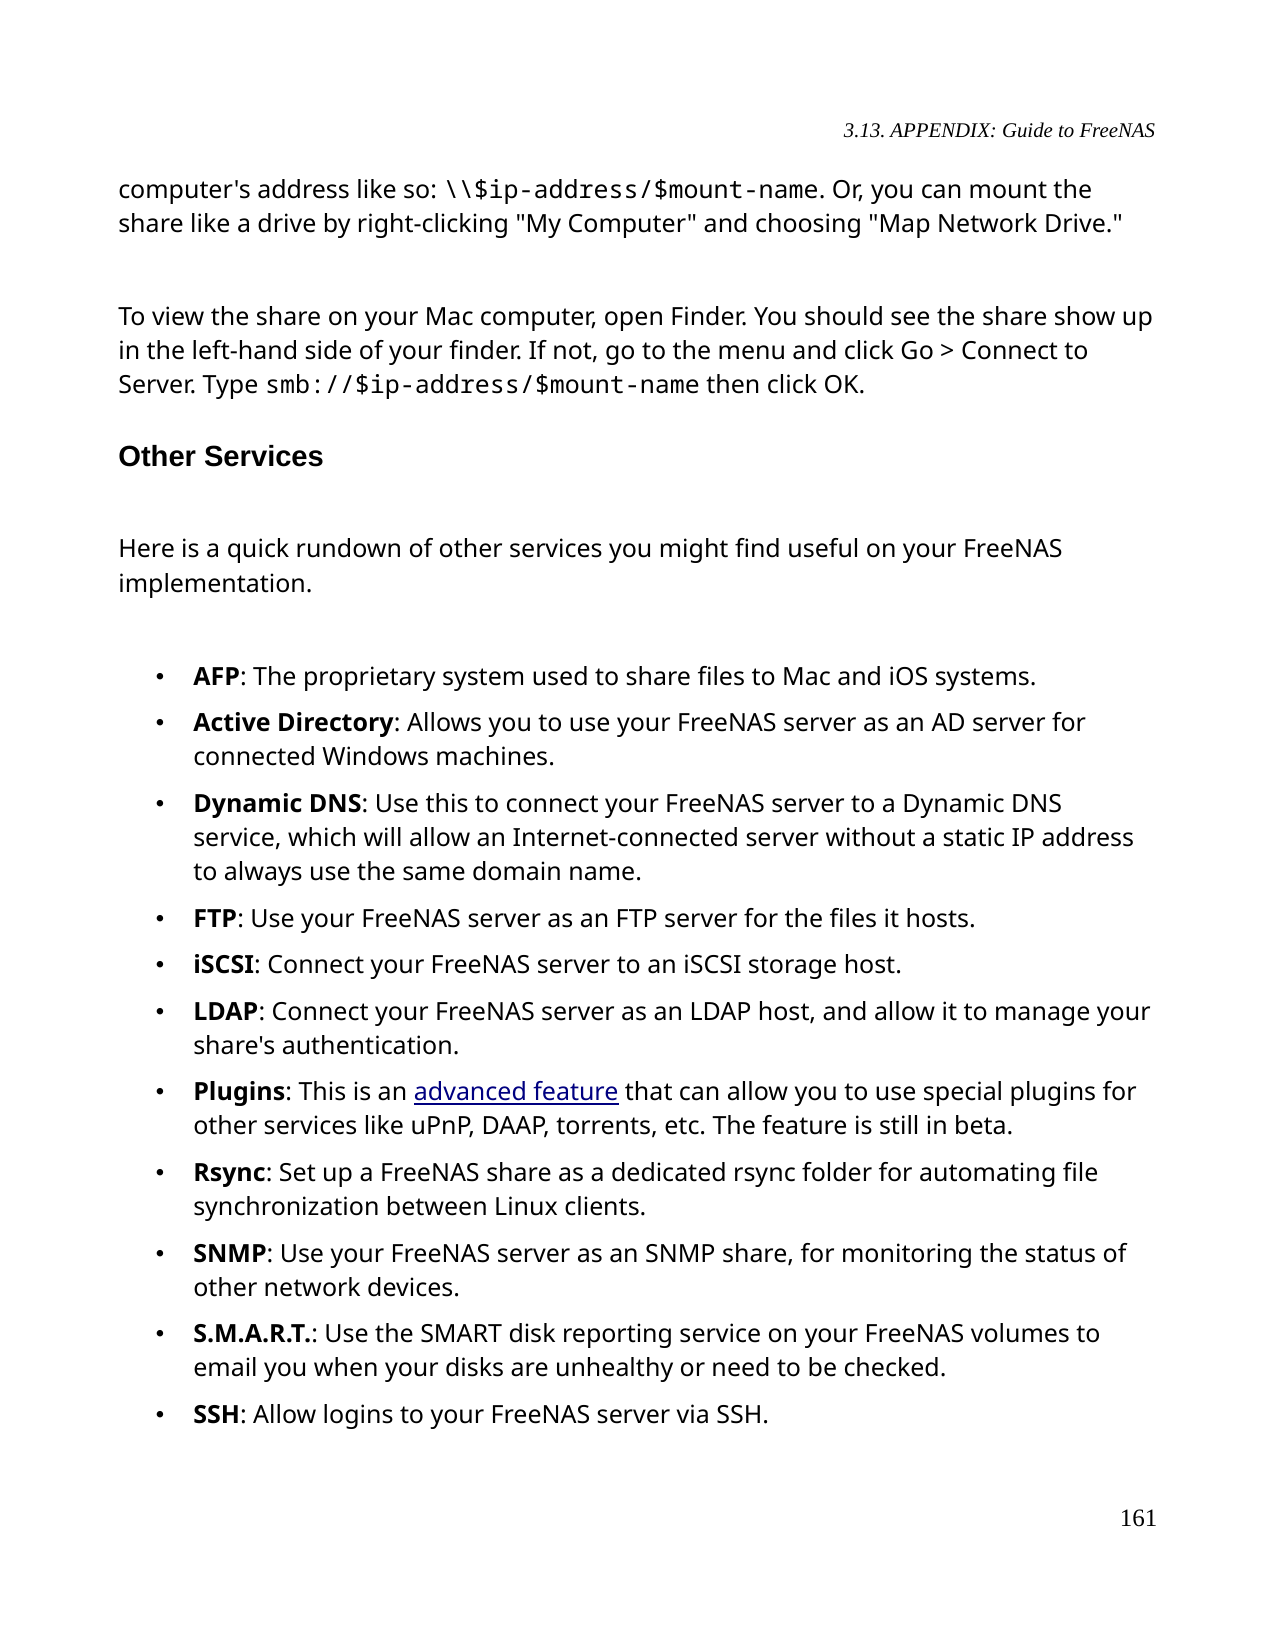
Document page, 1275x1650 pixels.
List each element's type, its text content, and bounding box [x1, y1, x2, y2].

list iSCSI: Connect your FreeNAS server to an iSCSI storage host. [156, 947, 1157, 981]
list SSH: Allow logins to your FreeNAS server via SSH. [156, 1396, 1157, 1431]
list Active Directory: Allows you to use your FreeNAS server as an AD server for connected Windows machines. [156, 705, 1157, 773]
list AFP: The proprietary system used to share files to Mac and iOS systems. [156, 658, 1157, 692]
list LDAP: Connect your FreeNAS server as an LDAP host, and allow it to manage your share's authentication. [156, 993, 1157, 1061]
list Rsync: Set up a FreeNAS share as a dedicated rsync folder for automating file synchronization between Linux clients. [156, 1154, 1157, 1223]
list S.M.A.R.T.: Use the SMART disk reporting service on your FreeNAS volumes to email you when your disks are unhealthy or need to be checked. [156, 1316, 1157, 1384]
text computer's address like so: \\$ip-address/$mount-name. Or, you can mount the share like a drive by right-clicking "My Computer" and choosing "Map Network Drive." [118, 172, 1157, 240]
list FTP: Use your FreeNAS server as an FTP server for the files it hosts. [156, 900, 1157, 934]
list Plugins: This is an advanced feature that can allow you to use special plugins for other services like uPnP, DAAP, torrents, etc. The feature is still in beta. [156, 1074, 1157, 1142]
text To view the share on your Mac computer, open Finder. You should see the share show up in the left-hand side of your finder. If not, go to the menu and click Go > Connect to Server. Type smb://$ip-address/$mount-name then click OK. [118, 299, 1157, 401]
text Here is a quick rundown of other services you might find useful on your FreeNAS implementation. [118, 531, 1157, 599]
list Dynamic DNS: Use this to connect your FreeNAS server to a Dynamic DNS service, which will allow an Internet-connected server without a static IP address to always use the same domain name. [156, 786, 1157, 888]
list SNMP: Use your FreeNAS server as an SNMP share, for monitoring the status of other network devices. [156, 1235, 1157, 1303]
subtitle Other Services [118, 438, 1157, 472]
